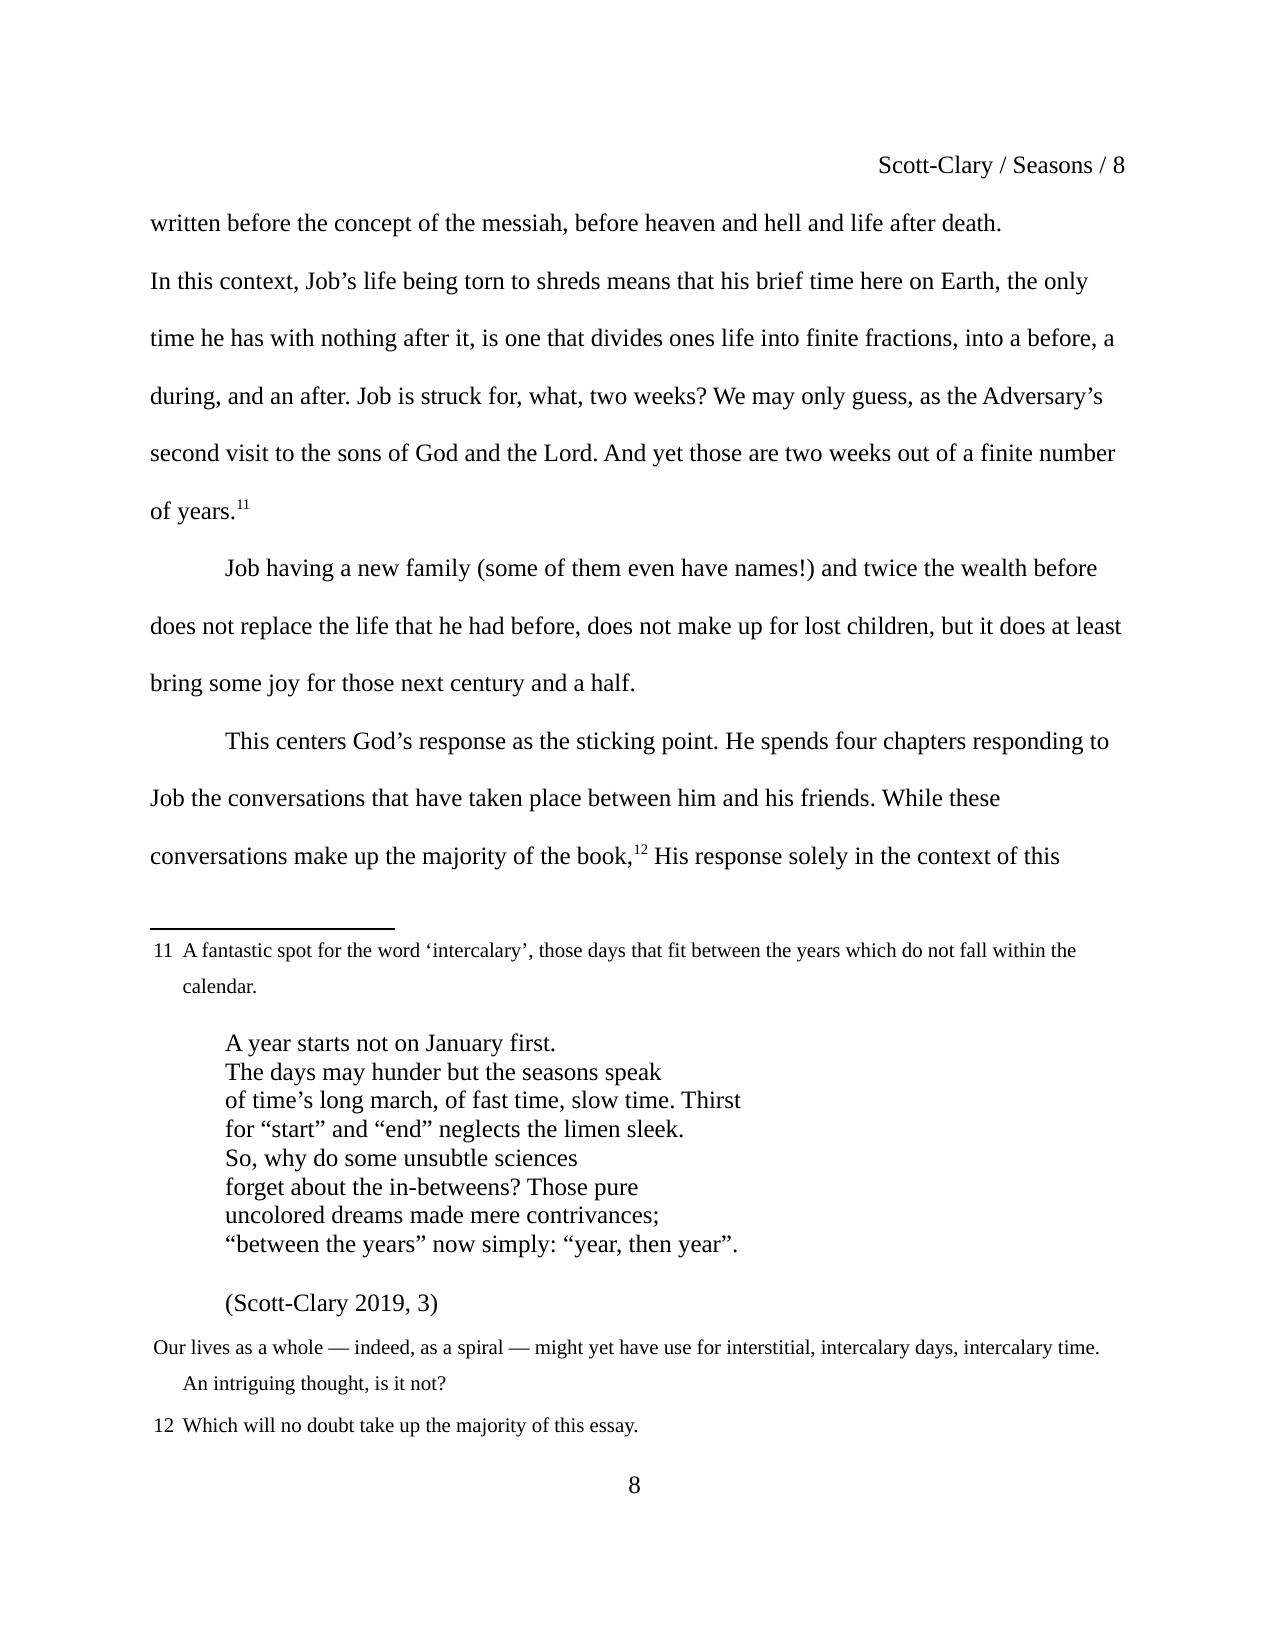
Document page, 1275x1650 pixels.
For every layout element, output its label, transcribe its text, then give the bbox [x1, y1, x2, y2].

text Our lives as a whole — indeed, as a spiral — might yet have use for interstitial, intercalary days, intercalary time. An intriguing thought, is it not? [150, 1332, 1125, 1398]
text A year starts not on January first. The days may hunder but the seasons speak of time’s long march, of fast time, slow time. Thirst for “start” and “end” neglects the limen sleek. So, why do some unsubtle sciences forget about the in-betweens? Those pure uncolored dreams made mere contrivances; “between the years” now simply: “year, then year”. [225, 1028, 1125, 1258]
text This centers God’s response as the sticking point. He spends four chapters responding to Job the conversations that have taken place between him and his friends. While these conversations make up the majority of the book, His response solely in the context of this [150, 726, 1125, 869]
text In this context, Job’s life being torn to shreds means that his brief time here on Earth, the only time he has with nothing after it, is one that divides ones life into finite fractions, into a before, a during, and an after. Job is struck for, what, two weeks? We may only guess, as the Adversary’s second visit to the sons of God and the Lord. And yet those are two weeks out of a finite number of years. [150, 266, 1125, 524]
text Which will no doubt take up the majority of this essay. [150, 1410, 1125, 1440]
text (Scott-Clary 2019, 3) [225, 1288, 1125, 1317]
text A fantastic spot for the word ‘intercalary’, those days that fit between the years which do not fall within the calendar. [150, 935, 1125, 1001]
text Job having a new family (some of them even have names!) and twice the wealth before does not replace the life that he had before, does not make up for lost children, but it does at least bring some joy for those next century and a half. [150, 553, 1125, 697]
text written before the concept of the messiah, before heaven and hell and life after death. [150, 208, 1125, 237]
